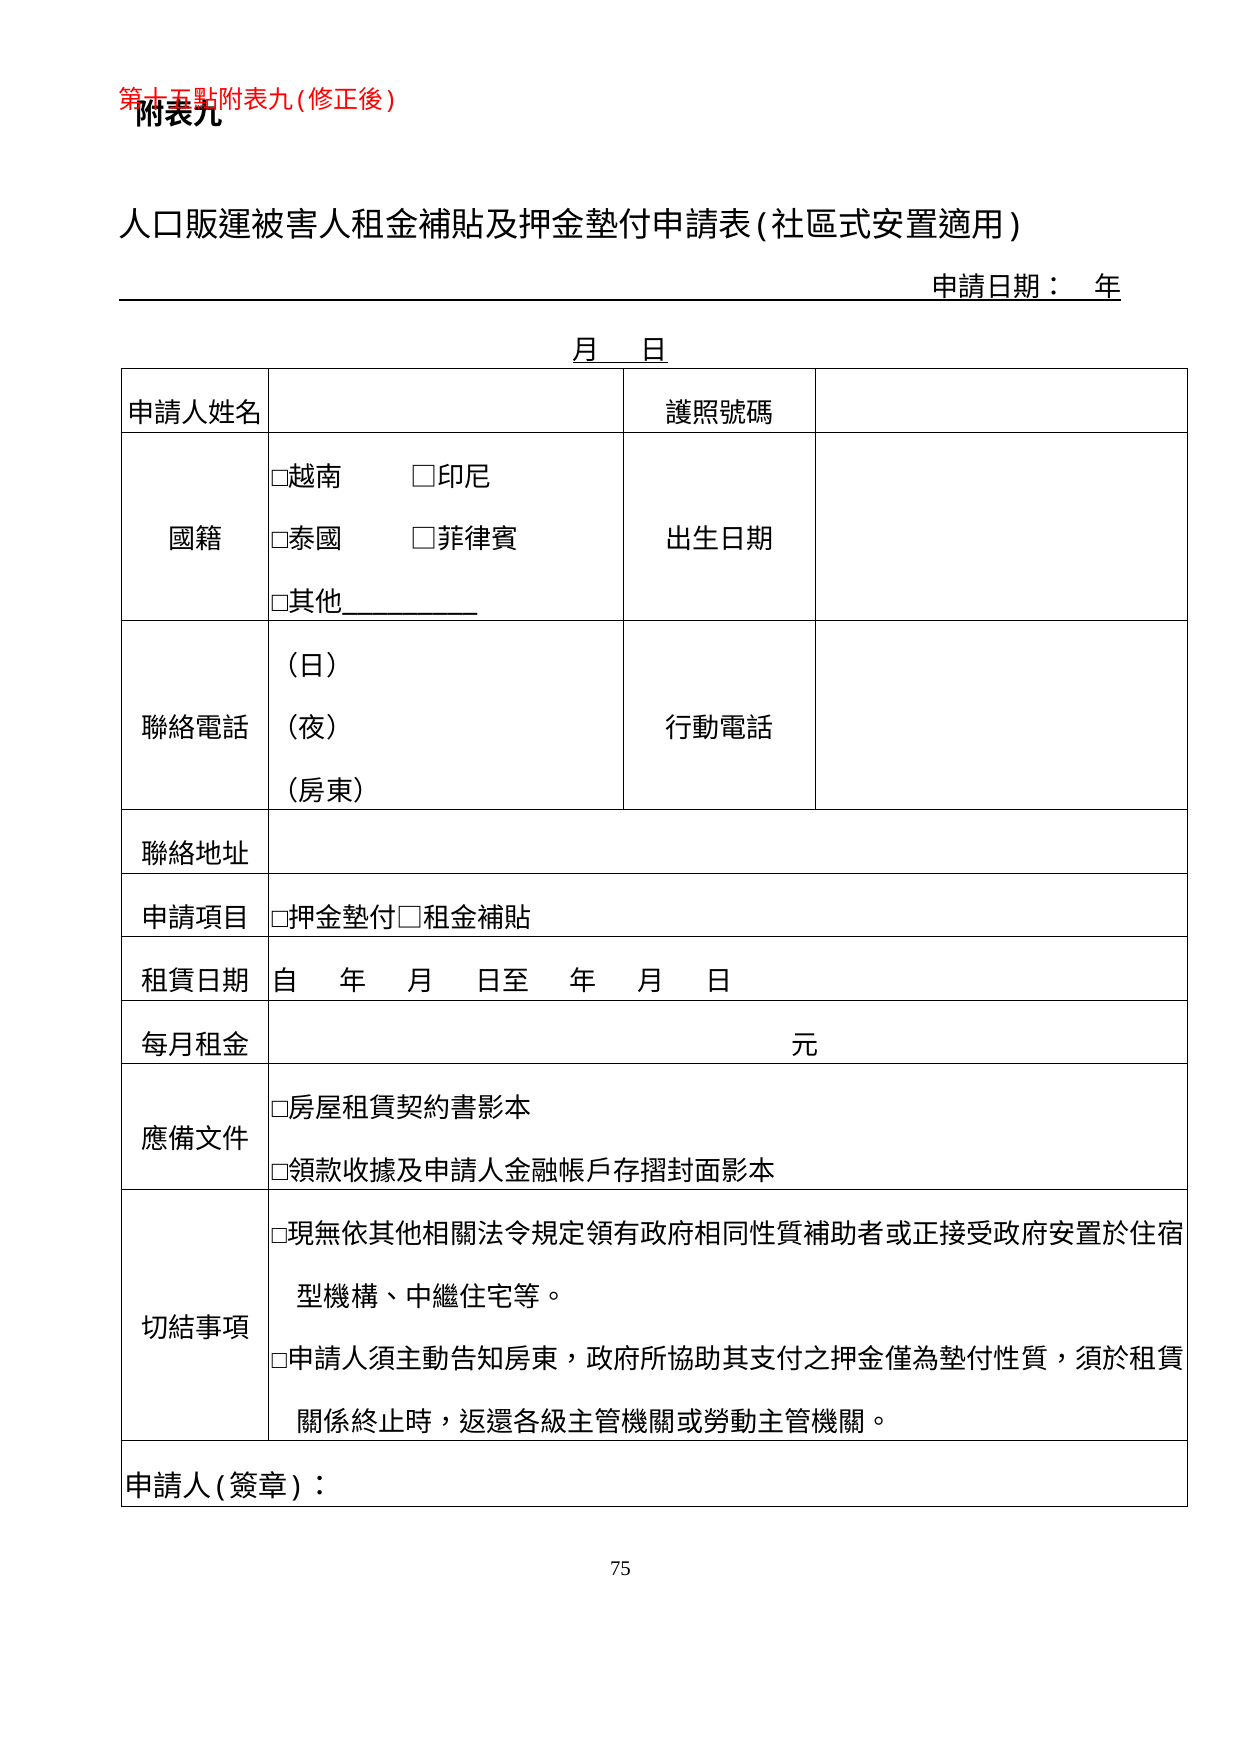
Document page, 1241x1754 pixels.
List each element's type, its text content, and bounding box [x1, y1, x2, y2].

table_cell 行動電話 [624, 621, 815, 809]
table_cell 申請人(簽章)： [122, 1441, 1187, 1506]
table_cell 聯絡地址 [122, 810, 268, 872]
table_cell （日） （夜） （房東） [269, 621, 623, 809]
table_header 護照號碼 [624, 369, 815, 432]
table_cell □房屋租賃契約書影本 □領款收據及申請人金融帳戶存摺封面影本 [269, 1064, 1187, 1189]
table_cell [816, 433, 1187, 620]
table_cell 申請項目 [122, 874, 268, 936]
table_header 申請人姓名 [122, 369, 268, 432]
table_cell 自 年 月 日至 年 月 日 [269, 937, 1187, 999]
table_cell [816, 621, 1187, 809]
table_cell □現無依其他相關法令規定領有政府相同性質補助者或正接受政府安置於住宿型機構、中繼住宅等。 □申請人須主動告知房東，政府所協助其支付之押金僅為墊付性質，須於租賃關係終止時，返還各級主管機關或勞動主管機關。 [269, 1190, 1187, 1440]
text 附表九 [135, 90, 248, 133]
table_cell □越南 □印尼 □泰國 □菲律賓 □其他_________ [269, 433, 623, 620]
table_cell 國籍 [122, 433, 268, 620]
table_cell □押金墊付□租金補貼 [269, 874, 1187, 936]
table_header [816, 369, 1187, 432]
text 第十五點附表九(修正後) [118, 56, 1122, 173]
table_cell 租賃日期 [122, 937, 268, 999]
table_cell 元 [269, 1001, 1187, 1063]
table_cell 切結事項 [122, 1190, 268, 1440]
table_cell 聯絡電話 [122, 621, 268, 809]
text 申請日期： 年 月 日 [118, 243, 1122, 368]
table_cell 每月租金 [122, 1001, 268, 1063]
table_header [269, 369, 623, 432]
table_cell 應備文件 [122, 1064, 268, 1189]
text 人口販運被害人租金補貼及押金墊付申請表(社區式安置適用) [118, 181, 1122, 243]
table_cell 出生日期 [624, 433, 815, 620]
table_cell [269, 810, 1187, 872]
